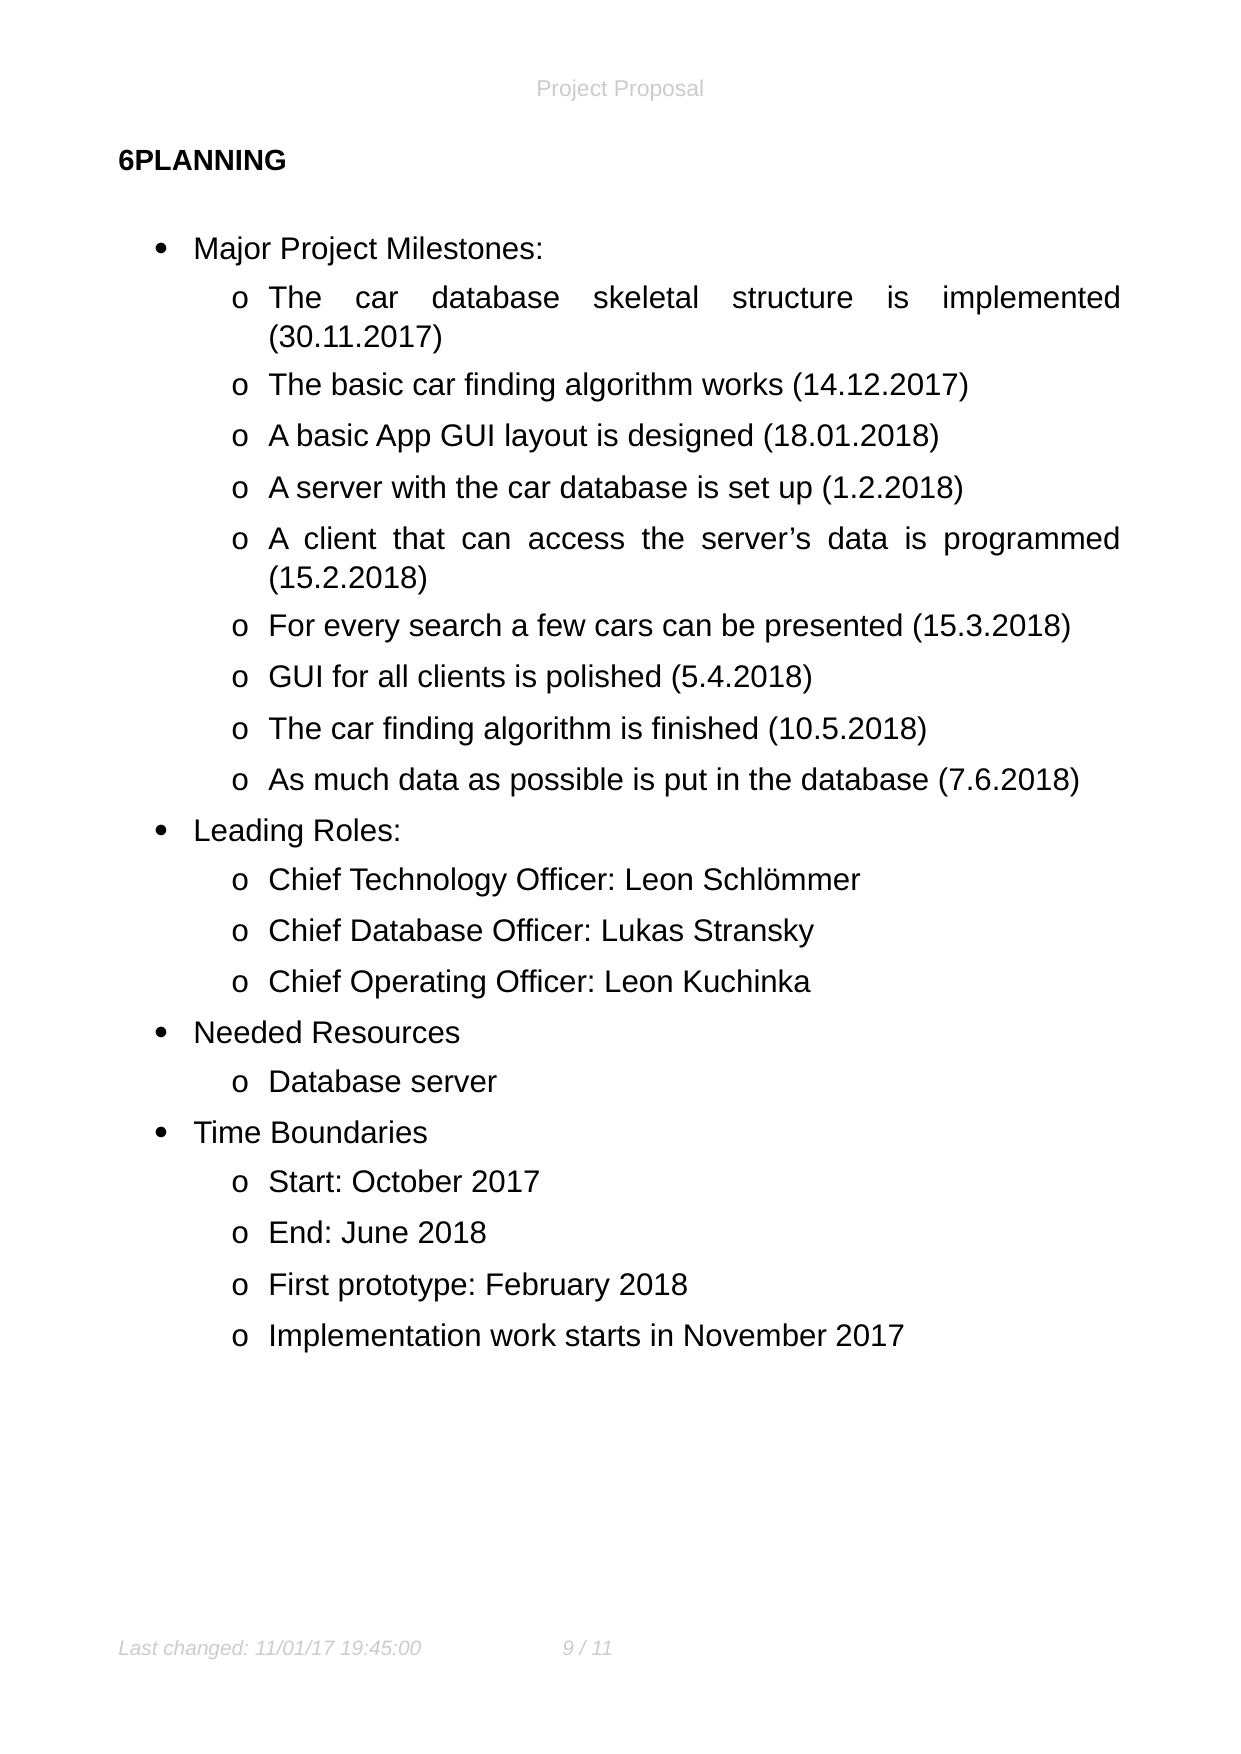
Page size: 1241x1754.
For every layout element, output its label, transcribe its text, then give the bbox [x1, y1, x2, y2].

list A client that can access the server’s data is programmed (15.2.2018) [231, 520, 1122, 595]
list Time Boundaries [156, 1114, 1122, 1151]
list GUI for all clients is polished (5.4.2018) [231, 658, 1122, 697]
list A basic App GUI layout is designed (18.01.2018) [231, 417, 1122, 456]
list Major Project Milestones: [156, 230, 1122, 267]
list The basic car finding algorithm works (14.12.2017) [231, 366, 1122, 405]
list First prototype: February 2018 [231, 1266, 1122, 1304]
list Database server [231, 1063, 1122, 1102]
list End: June 2018 [231, 1214, 1122, 1253]
list For every search a few cars can be presented (15.3.2018) [231, 607, 1122, 646]
list The car finding algorithm is finished (10.5.2018) [231, 710, 1122, 748]
list Chief Operating Officer: Leon Kuchinka [231, 963, 1122, 1002]
list Start: October 2017 [231, 1163, 1122, 1202]
list The car database skeletal structure is implemented (30.11.2017) [231, 279, 1122, 354]
list Chief Technology Officer: Leon Schlömmer [231, 861, 1122, 899]
list Implementation work starts in November 2017 [231, 1317, 1122, 1356]
list Needed Resources [156, 1014, 1122, 1051]
list As much data as possible is put in the database (7.6.2018) [231, 761, 1122, 800]
list Chief Database Officer: Lukas Stransky [231, 912, 1122, 951]
list Leading Roles: [156, 812, 1122, 848]
subtitle Planning [118, 143, 1122, 177]
list A server with the car database is set up (1.2.2018) [231, 469, 1122, 507]
